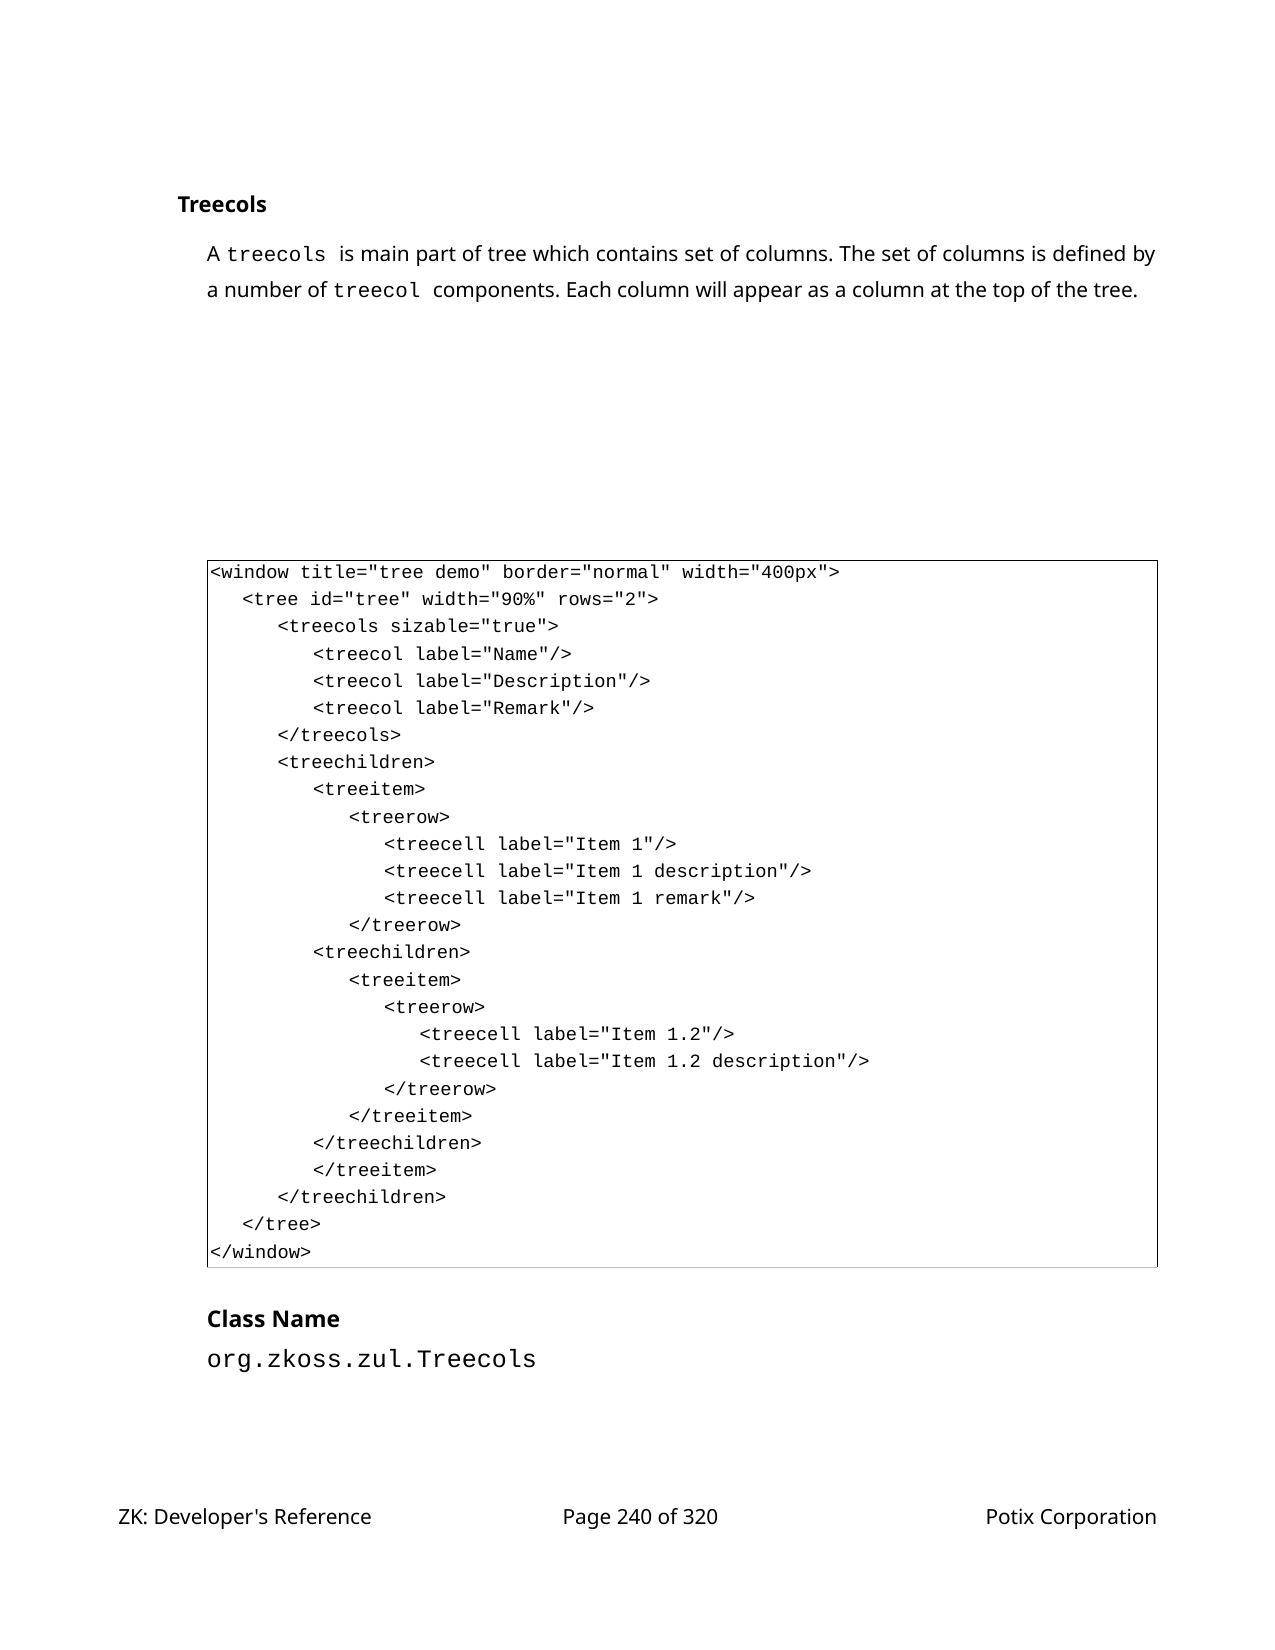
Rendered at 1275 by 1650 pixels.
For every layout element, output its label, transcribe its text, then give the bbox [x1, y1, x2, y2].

text <treeitem> [208, 968, 1157, 992]
text </window> [208, 1239, 1157, 1267]
text org.zkoss.zul.Treecols [207, 1347, 1157, 1375]
text <treecell label="Item 1 description"/> [208, 859, 1157, 883]
text <tree id="tree" width="90%" rows="2"> [208, 587, 1157, 611]
text </treerow> [208, 1076, 1157, 1101]
text </treerow> [208, 913, 1157, 937]
text A treecols is main part of tree which contains set of columns. The set of columns is defined by a number of treecol components. Each column will appear as a column at the top of the tree. [207, 239, 1157, 303]
text <treecell label="Item 1.2 description"/> [208, 1049, 1157, 1073]
text <treechildren> [208, 940, 1157, 965]
text </treecols> [208, 723, 1157, 747]
text <window title="tree demo" border="normal" width="400px"> [208, 561, 1157, 584]
text <treecell label="Item 1"/> [208, 832, 1157, 856]
text </treechildren> [208, 1185, 1157, 1209]
text </treeitem> [208, 1158, 1157, 1182]
text <treechildren> [208, 750, 1157, 774]
text <treecell label="Item 1 remark"/> [208, 886, 1157, 910]
text <treerow> [208, 995, 1157, 1019]
text </treeitem> [208, 1103, 1157, 1128]
text <treecol label="Remark"/> [208, 696, 1157, 720]
text </tree> [208, 1212, 1157, 1237]
text <treecol label="Name"/> [208, 641, 1157, 666]
text <treecols sizable="true"> [208, 614, 1157, 638]
text <treecol label="Description"/> [208, 668, 1157, 693]
subtitle Treecols [177, 189, 1157, 219]
text </treechildren> [208, 1131, 1157, 1155]
text <treeitem> [208, 777, 1157, 802]
text <treecell label="Item 1.2"/> [208, 1022, 1157, 1046]
subtitle Class Name [207, 1303, 1157, 1335]
text <treerow> [208, 804, 1157, 829]
